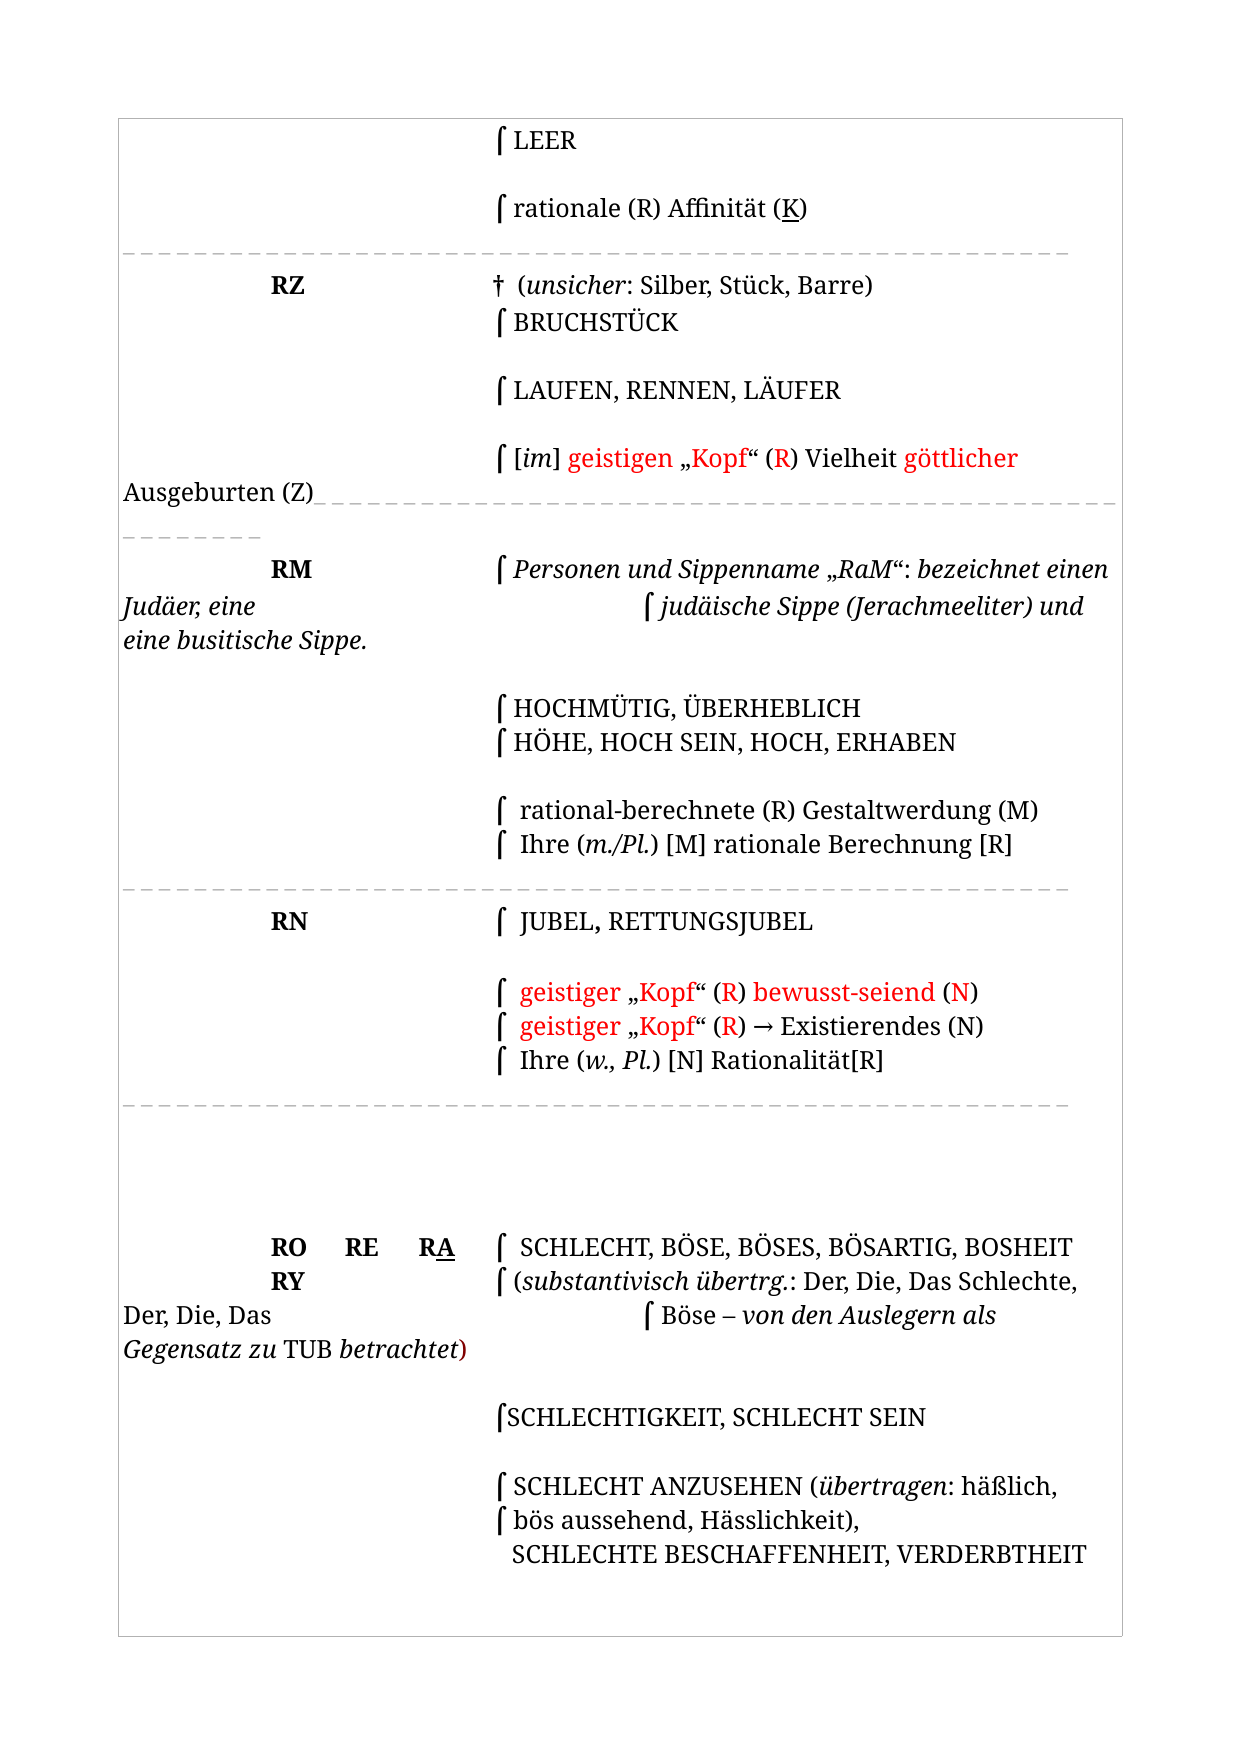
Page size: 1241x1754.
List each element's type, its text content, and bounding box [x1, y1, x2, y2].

text ⌠ geistiger „Kopf“ (R) → Existierendes (N) [123, 1008, 1117, 1043]
text RY ⌠ (substantivisch übertrg.: Der, Die, Das Schlechte, Der, Die, Das ⌠ Böse – von den Auslegern als Gegensatz zu TUB betrachtet) [123, 1264, 1117, 1366]
text 290 Ur RZ † (unsicher: Silber, Stück, Barre) [123, 259, 1117, 304]
text ⌠ geistiger „Kopf“ (R) bewusst-seiend (N) [123, 974, 1117, 1008]
text SCHLECHTE BESCHAFFENHEIT, VERDERBTHEIT [123, 1536, 1117, 1570]
text ⌠ HOCHMÜTIG, ÜBERHEBLICH [123, 691, 1117, 725]
text ⌠ LAUFEN, RENNEN, LÄUFER [123, 373, 1117, 407]
text ⌠ HÖHE, HOCH SEIN, HOCH, ERHABEN [123, 725, 1117, 759]
text _ _ _ _ _ _ _ _ _ _ _ _ _ _ _ _ _ _ _ _ _ _ _ _ _ _ _ _ _ _ _ _ _ _ _ _ _ _ _ _ _ _ _ _ _ _ _ _ _ _ _ _ _ [123, 225, 1117, 259]
text ⌠ BRUCHSTÜCK [123, 304, 1117, 339]
text ⌠ LEER [123, 123, 1117, 157]
text ⌠ rational-berechnete (R) Gestaltwerdung (M) [123, 793, 1117, 827]
text ⌠ rationale (R) Affinität (K) [123, 191, 1117, 225]
text _ _ _ _ _ _ _ _ _ _ _ _ _ _ _ _ _ _ _ _ _ _ _ _ _ _ _ _ _ _ _ _ _ _ _ _ _ _ _ _ _ _ _ _ _ _ _ _ _ _ _ _ _ [123, 861, 1117, 895]
text ⌠ Ihre (w., Pl.) [N] Rationalität[R] [123, 1043, 1117, 1077]
text RO RE RA ⌠ SCHLECHT, BÖSE, BÖSES, BÖSARTIG, BOSHEIT [123, 1230, 1117, 1264]
text _ _ _ _ _ _ _ _ _ _ _ _ _ _ _ _ _ _ _ _ _ _ _ _ _ _ _ _ _ _ _ _ _ _ _ _ _ _ _ _ _ _ _ _ _ _ _ _ _ _ _ _ _ [123, 1077, 1117, 1111]
text ⌠ bös aussehend, Hässlichkeit), [123, 1502, 1117, 1536]
text 250 Nr RN ⌠ JUBEL, RETTUNGSJUBEL [123, 895, 1117, 940]
text ⌠ SCHLECHT ANZUSEHEN (übertragen: häßlich, [123, 1468, 1117, 1502]
text ⌠SCHLECHTIGKEIT, SCHLECHT SEIN [123, 1400, 1117, 1434]
text 240 Mr RM ⌠ Personen und Sippenname „RaM“: bezeichnet einen Judäer, eine ⌠ judäische Sippe (Jerachmeeliter) und eine busitische Sippe. [123, 543, 1117, 657]
text ⌠ [im] geistigen „Kopf“ (R) Vielheit göttlicher Ausgeburten (Z)_ _ _ _ _ _ _ _ _ _ _ _ _ _ _ _ _ _ _ _ _ _ _ _ _ _ _ _ _ _ _ _ _ _ _ _ _ _ _ _ _ _ _ _ _ _ _ _ _ _ _ _ _ [123, 441, 1117, 543]
text ⌠ Ihre (m./Pl.) [M] rationale Berechnung [R] [123, 827, 1117, 861]
